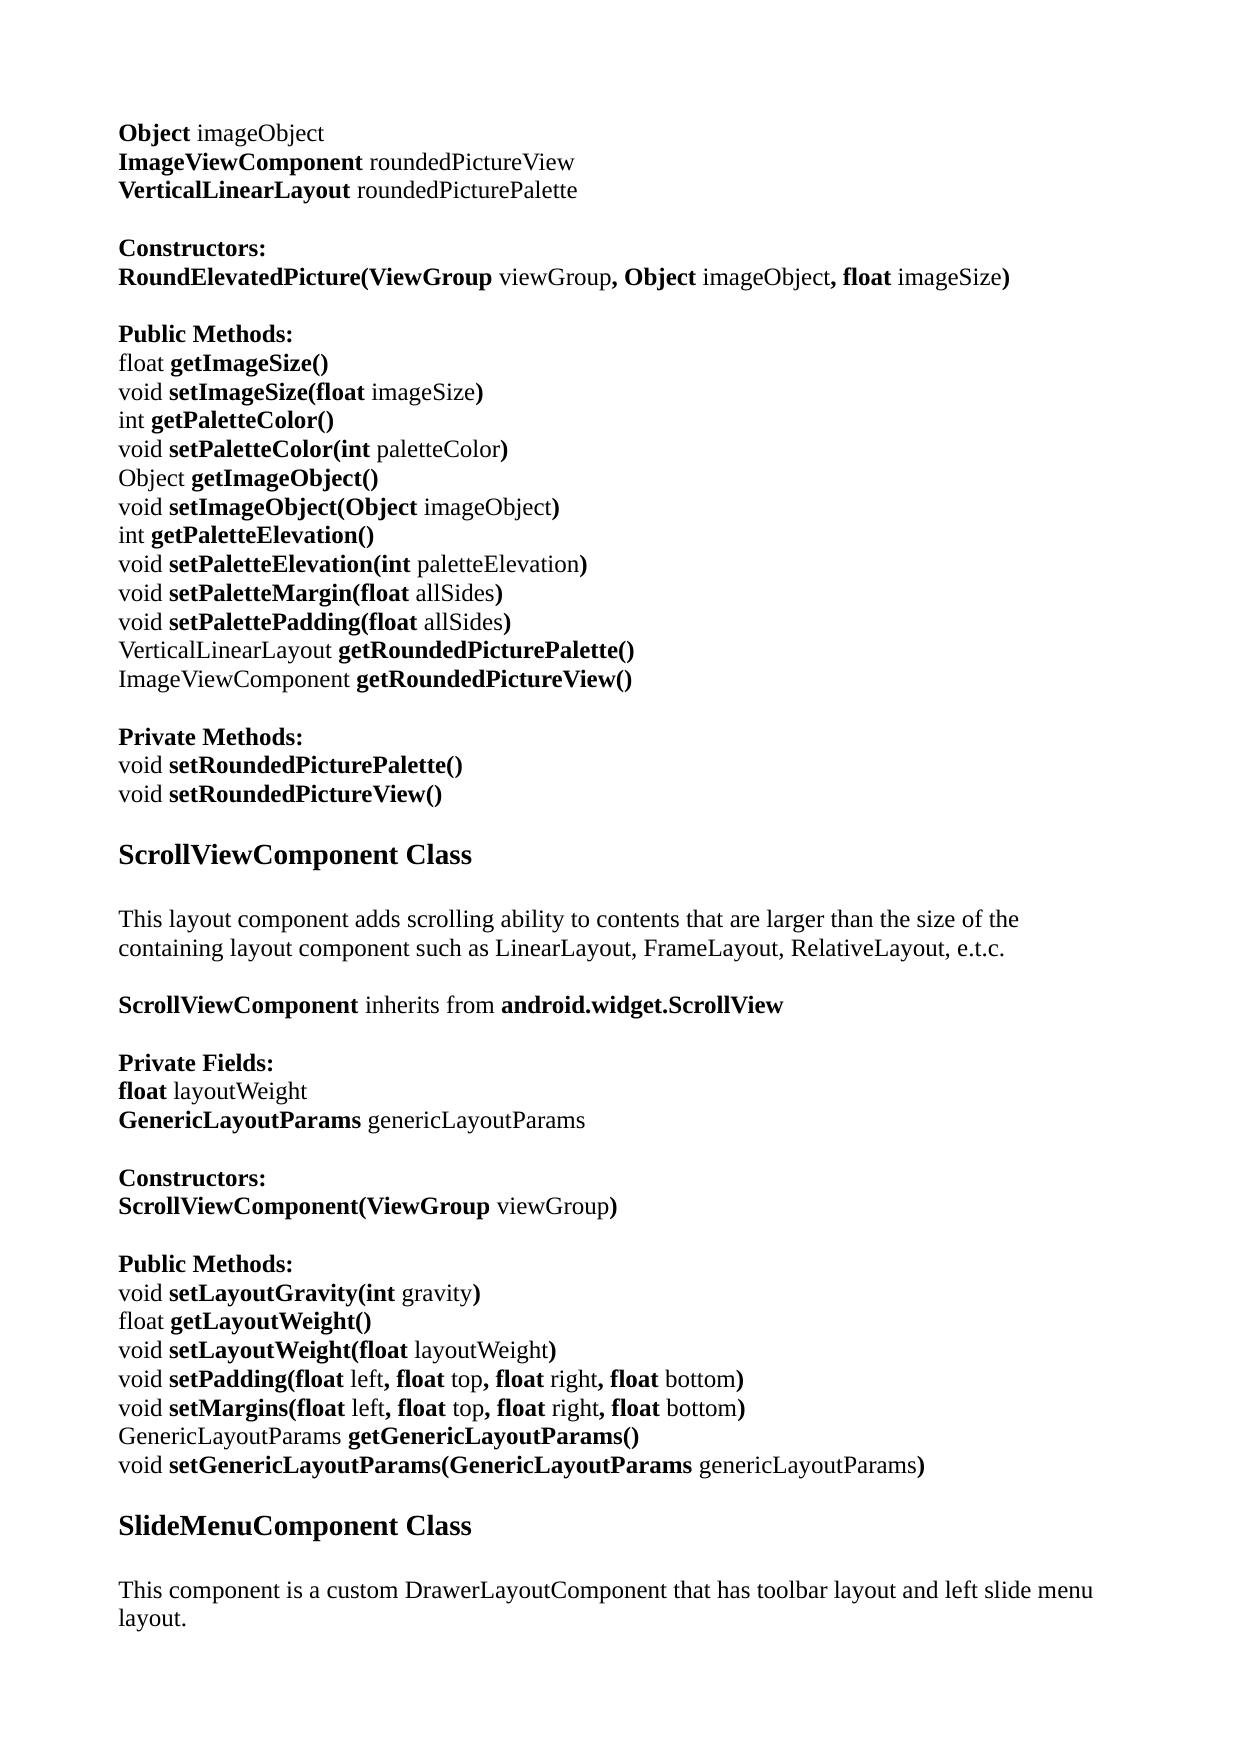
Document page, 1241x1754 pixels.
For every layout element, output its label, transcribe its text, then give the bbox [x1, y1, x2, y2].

text void setPaletteColor(int paletteColor) [118, 434, 1122, 463]
text Constructors: [118, 233, 1122, 262]
text void setLayoutWeight(float layoutWeight) [118, 1335, 1122, 1364]
text VerticalLinearLayout getRoundedPicturePalette() [118, 636, 1122, 664]
text void setRoundedPicturePalette() [118, 751, 1122, 779]
text int getPaletteElevation() [118, 521, 1122, 549]
text void setPadding(float left, float top, float right, float bottom) [118, 1364, 1122, 1393]
text VerticalLinearLayout roundedPicturePalette [118, 176, 1122, 204]
text GenericLayoutParams getGenericLayoutParams() [118, 1421, 1122, 1450]
text Private Methods: [118, 722, 1122, 751]
text void setPaletteMargin(float allSides) [118, 578, 1122, 607]
text ScrollViewComponent(ViewGroup viewGroup) [118, 1191, 1122, 1220]
text ScrollViewComponent Class [118, 837, 1122, 870]
text ImageViewComponent roundedPictureView [118, 147, 1122, 176]
text int getPaletteColor() [118, 406, 1122, 434]
text void setGenericLayoutParams(GenericLayoutParams genericLayoutParams) [118, 1450, 1122, 1479]
text ImageViewComponent getRoundedPictureView() [118, 664, 1122, 693]
text Object getImageObject() [118, 463, 1122, 492]
text void setPalettePadding(float allSides) [118, 607, 1122, 636]
text Public Methods: [118, 319, 1122, 348]
text void setRoundedPictureView() [118, 779, 1122, 808]
text Public Methods: [118, 1249, 1122, 1278]
text float getLayoutWeight() [118, 1306, 1122, 1335]
text RoundElevatedPicture(ViewGroup viewGroup, Object imageObject, float imageSize) [118, 262, 1122, 291]
text float getImageSize() [118, 348, 1122, 377]
text This layout component adds scrolling ability to contents that are larger than the size of the containing layout component such as LinearLayout, FrameLayout, RelativeLayout, e.t.c. [118, 904, 1122, 961]
text float layoutWeight [118, 1076, 1122, 1105]
text void setImageObject(Object imageObject) [118, 492, 1122, 521]
text Private Fields: [118, 1048, 1122, 1076]
text void setLayoutGravity(int gravity) [118, 1278, 1122, 1306]
text SlideMenuComponent Class [118, 1508, 1122, 1541]
text void setPaletteElevation(int paletteElevation) [118, 549, 1122, 578]
text Object imageObject [118, 118, 1122, 147]
text void setMargins(float left, float top, float right, float bottom) [118, 1393, 1122, 1421]
text This component is a custom DrawerLayoutComponent that has toolbar layout and left slide menu layout. [118, 1575, 1122, 1632]
text void setImageSize(float imageSize) [118, 377, 1122, 406]
text ScrollViewComponent inherits from android.widget.ScrollView [118, 990, 1122, 1019]
text GenericLayoutParams genericLayoutParams [118, 1105, 1122, 1134]
text Constructors: [118, 1163, 1122, 1191]
